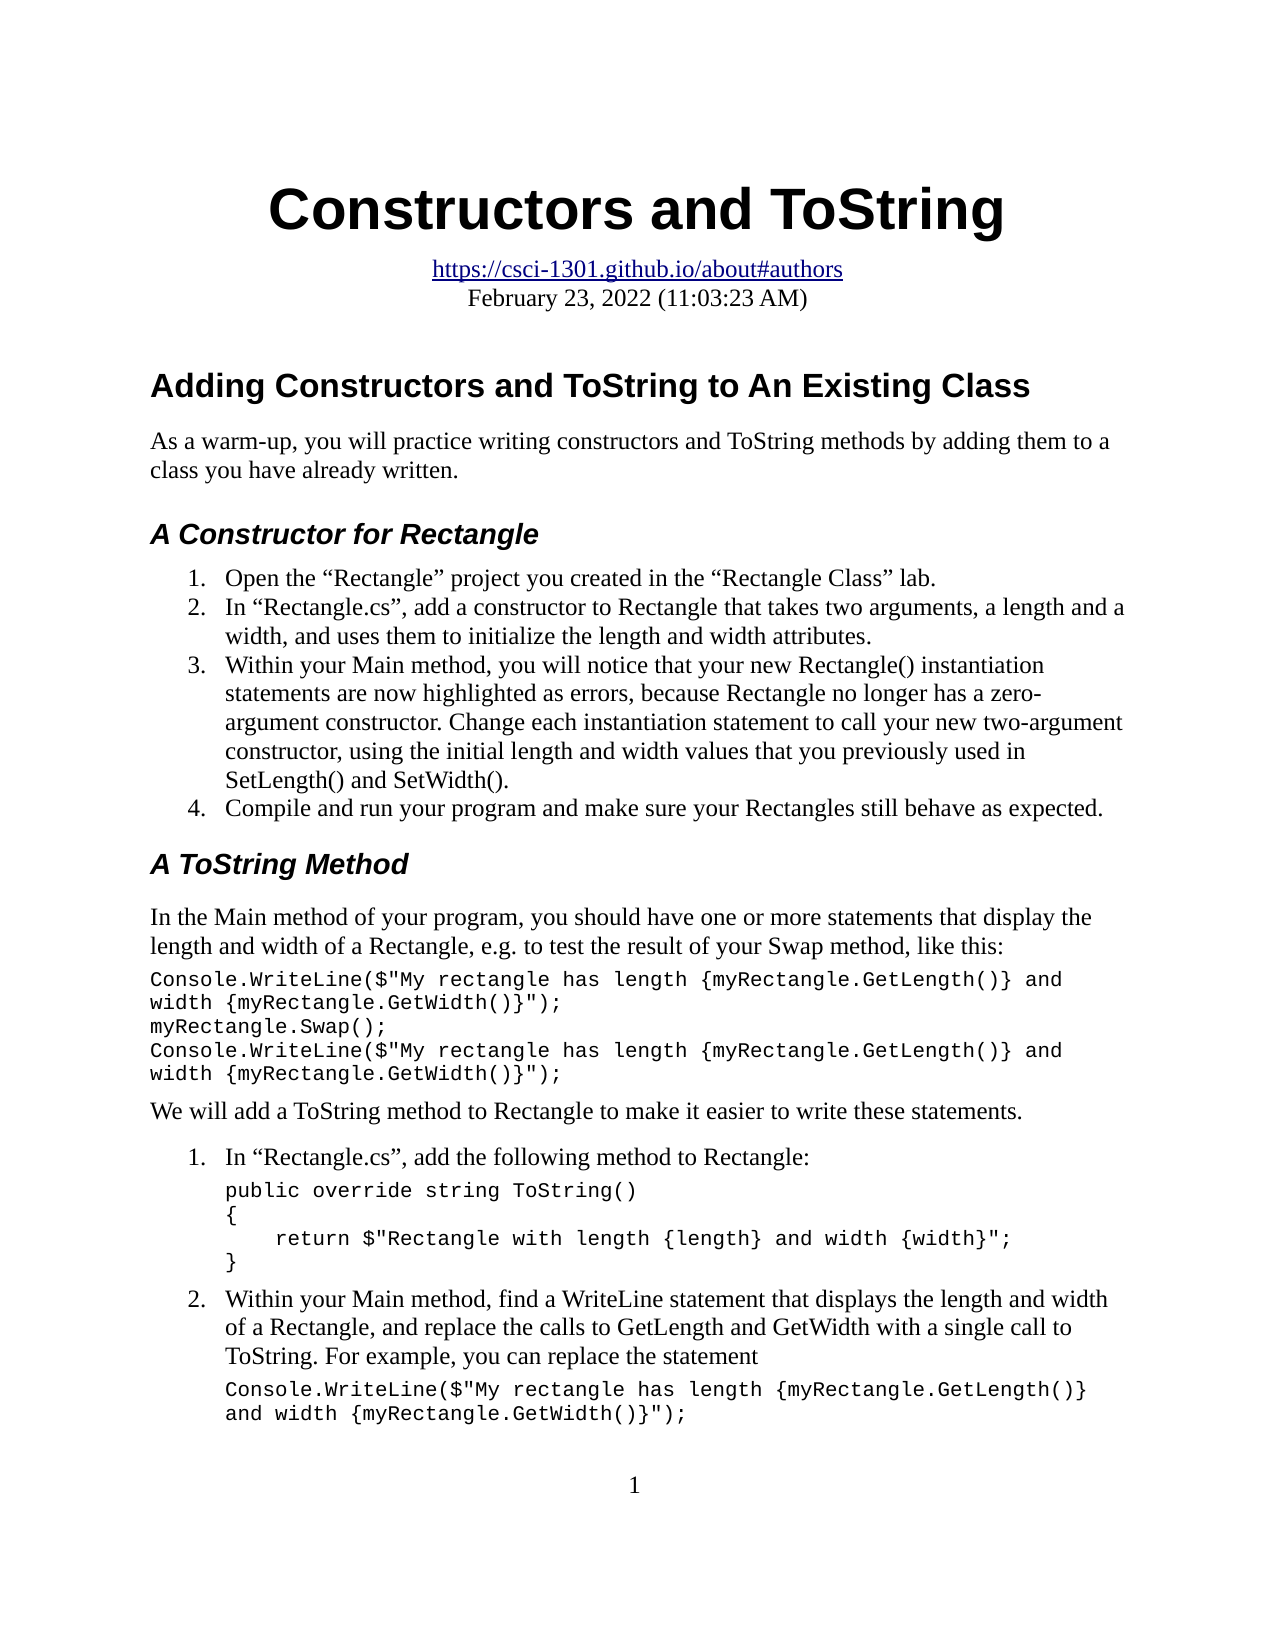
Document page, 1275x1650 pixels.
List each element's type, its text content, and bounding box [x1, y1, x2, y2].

subtitle A Constructor for Rectangle [150, 517, 1125, 551]
list Console.WriteLine($"My rectangle has length {myRectangle.GetLength()} and width {myRectangle.GetWidth()}"); [187, 1379, 1125, 1426]
list Within your Main method, you will notice that your new Rectangle() instantiation statements are now highlighted as errors, because Rectangle no longer has a zero-argument constructor. Change each instantiation statement to call your new two-argument constructor, using the initial length and width values that you previously used in SetLength() and SetWidth(). [187, 650, 1125, 793]
list In “Rectangle.cs”, add a constructor to Rectangle that takes two arguments, a length and a width, and uses them to initialize the length and width attributes. [187, 592, 1125, 650]
text myRectangle.Swap(); [150, 1016, 1125, 1039]
list } [187, 1251, 1125, 1275]
text In the Main method of your program, you should have one or more statements that display the length and width of a Rectangle, e.g. to test the result of your Swap method, like this: [150, 902, 1125, 960]
list Within your Main method, find a WriteLine statement that displays the length and width of a Rectangle, and replace the calls to GetLength and GetWidth with a single call to ToString. For example, you can replace the statement [187, 1284, 1125, 1370]
subtitle A ToString Method [150, 847, 1125, 881]
list return $"Rectangle with length {length} and width {width}"; [187, 1227, 1125, 1251]
list public override string ToString() [187, 1180, 1125, 1204]
text Console.WriteLine($"My rectangle has length {myRectangle.GetLength()} and width {myRectangle.GetWidth()}"); [150, 969, 1125, 1016]
list In “Rectangle.cs”, add the following method to Rectangle: [187, 1142, 1125, 1171]
text As a warm-up, you will practice writing constructors and ToString methods by adding them to a class you have already written. [150, 426, 1125, 483]
text We will add a ToString method to Rectangle to make it easier to write these statements. [150, 1096, 1125, 1124]
text https://csci-1301.github.io/about#authors [150, 254, 1125, 283]
list Compile and run your program and make sure your Rectangles still behave as expected. [187, 793, 1125, 822]
text February 23, 2022 (11:03:23 AM) [150, 283, 1125, 312]
list Open the “Rectangle” project you created in the “Rectangle Class” lab. [187, 563, 1125, 592]
title Constructors and ToString [150, 175, 1125, 242]
subtitle Adding Constructors and ToString to An Existing Class [150, 366, 1125, 404]
text Console.WriteLine($"My rectangle has length {myRectangle.GetLength()} and width {myRectangle.GetWidth()}"); [150, 1039, 1125, 1087]
list { [187, 1204, 1125, 1227]
